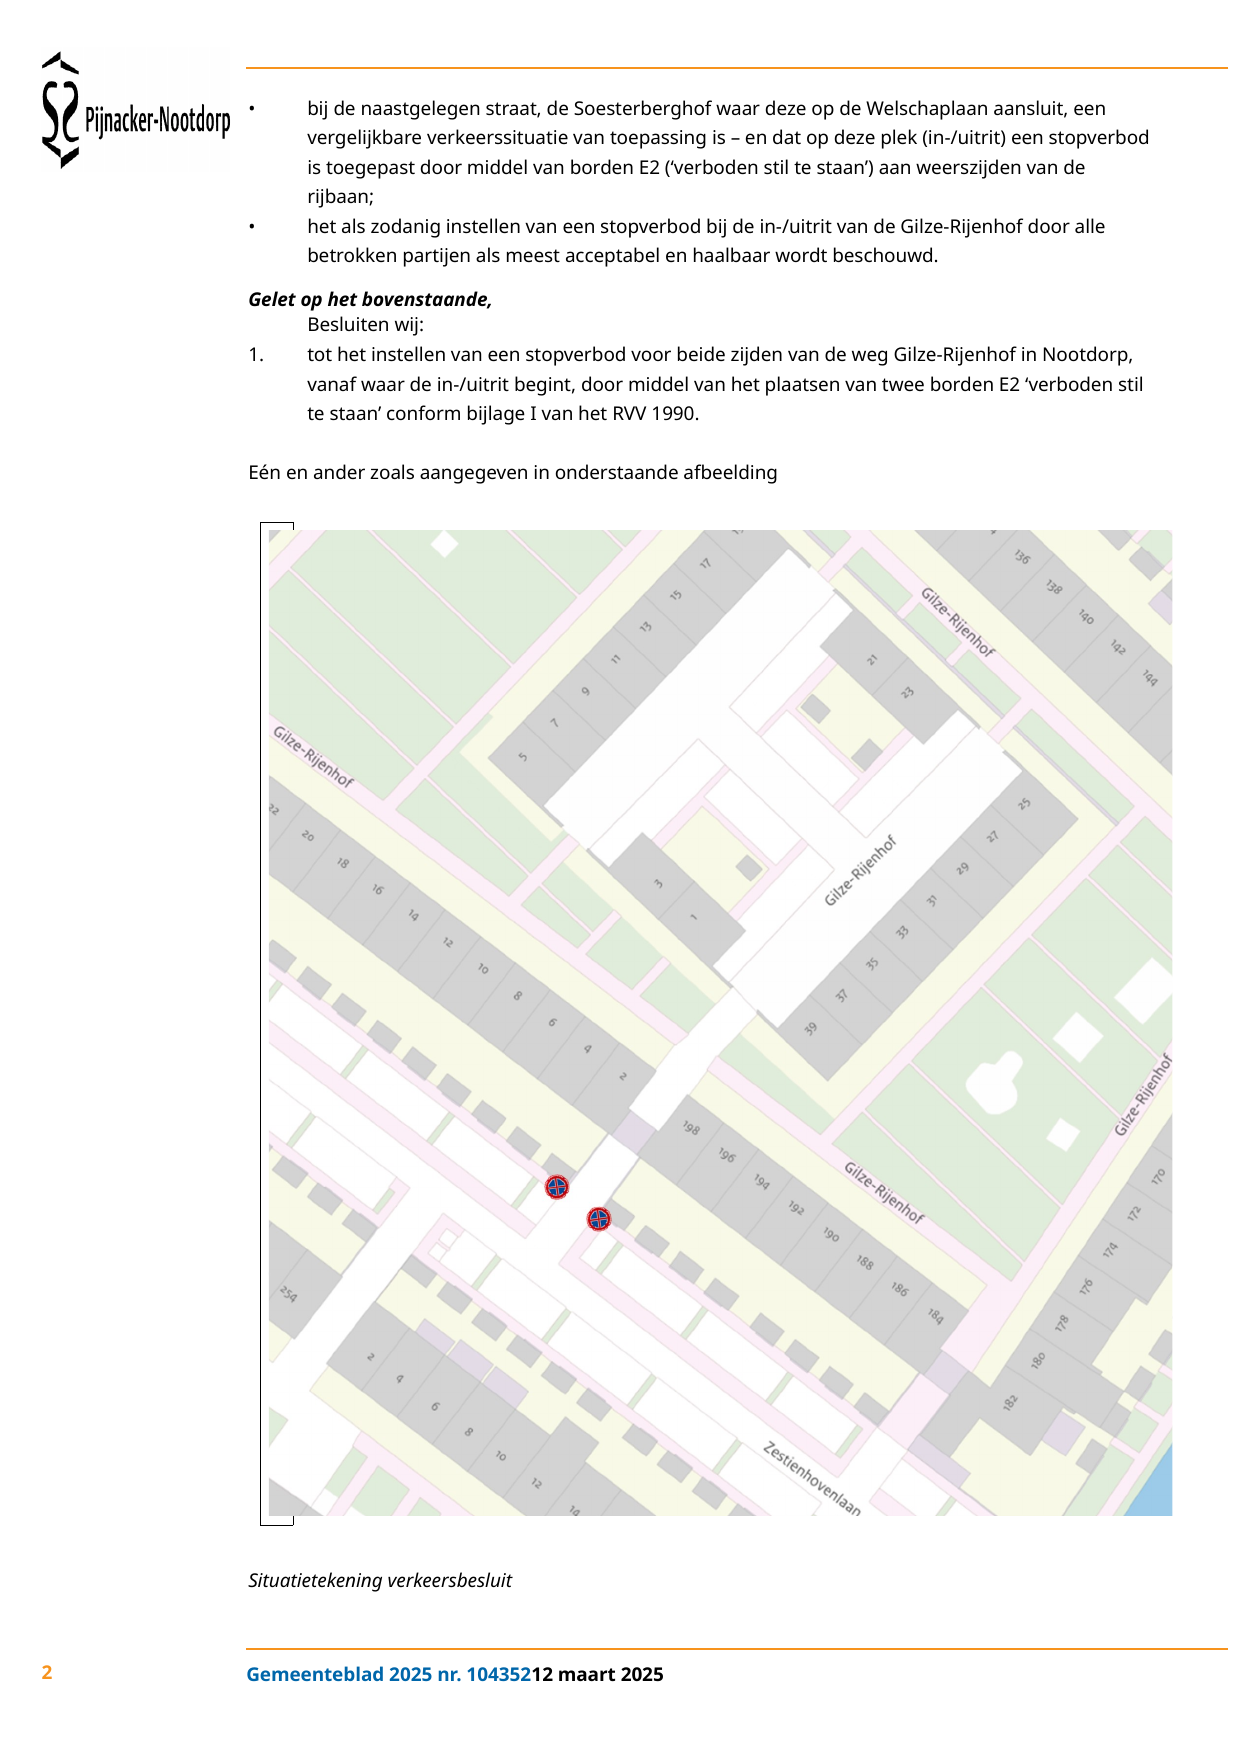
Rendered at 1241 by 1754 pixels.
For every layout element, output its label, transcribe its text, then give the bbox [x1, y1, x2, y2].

text Eén en ander zoals aangegeven in onderstaande afbeelding [248, 459, 1152, 485]
list Besluiten wij: [248, 312, 1152, 337]
text Gelet op het bovenstaande, [248, 286, 1152, 312]
picture [268, 530, 1173, 1516]
picture [41, 47, 231, 172]
text Situatietekening verkeersbesluit [248, 1567, 1152, 1593]
list het als zodanig instellen van een stopverbod bij de in-/uitrit van de Gilze-Rijenhof door alle betrokken partijen als meest acceptabel en haalbaar wordt beschouwd. [248, 213, 1152, 268]
list bij de naastgelegen straat, de Soesterberghof waar deze op de Welschaplaan aansluit, een vergelijkbare verkeerssituatie van toepassing is – en dat op deze plek (in-/uitrit) een stopverbod is toegepast door middel van borden E2 (‘verboden stil te staan’) aan weerszijden van de rijbaan; [248, 95, 1152, 209]
list tot het instellen van een stopverbod voor beide zijden van de weg Gilze-Rijenhof in Nootdorp, vanaf waar de in-/uitrit begint, door middel van het plaatsen van twee borden E2 ‘verboden stil te staan’ conform bijlage I van het RVV 1990. [248, 341, 1152, 426]
